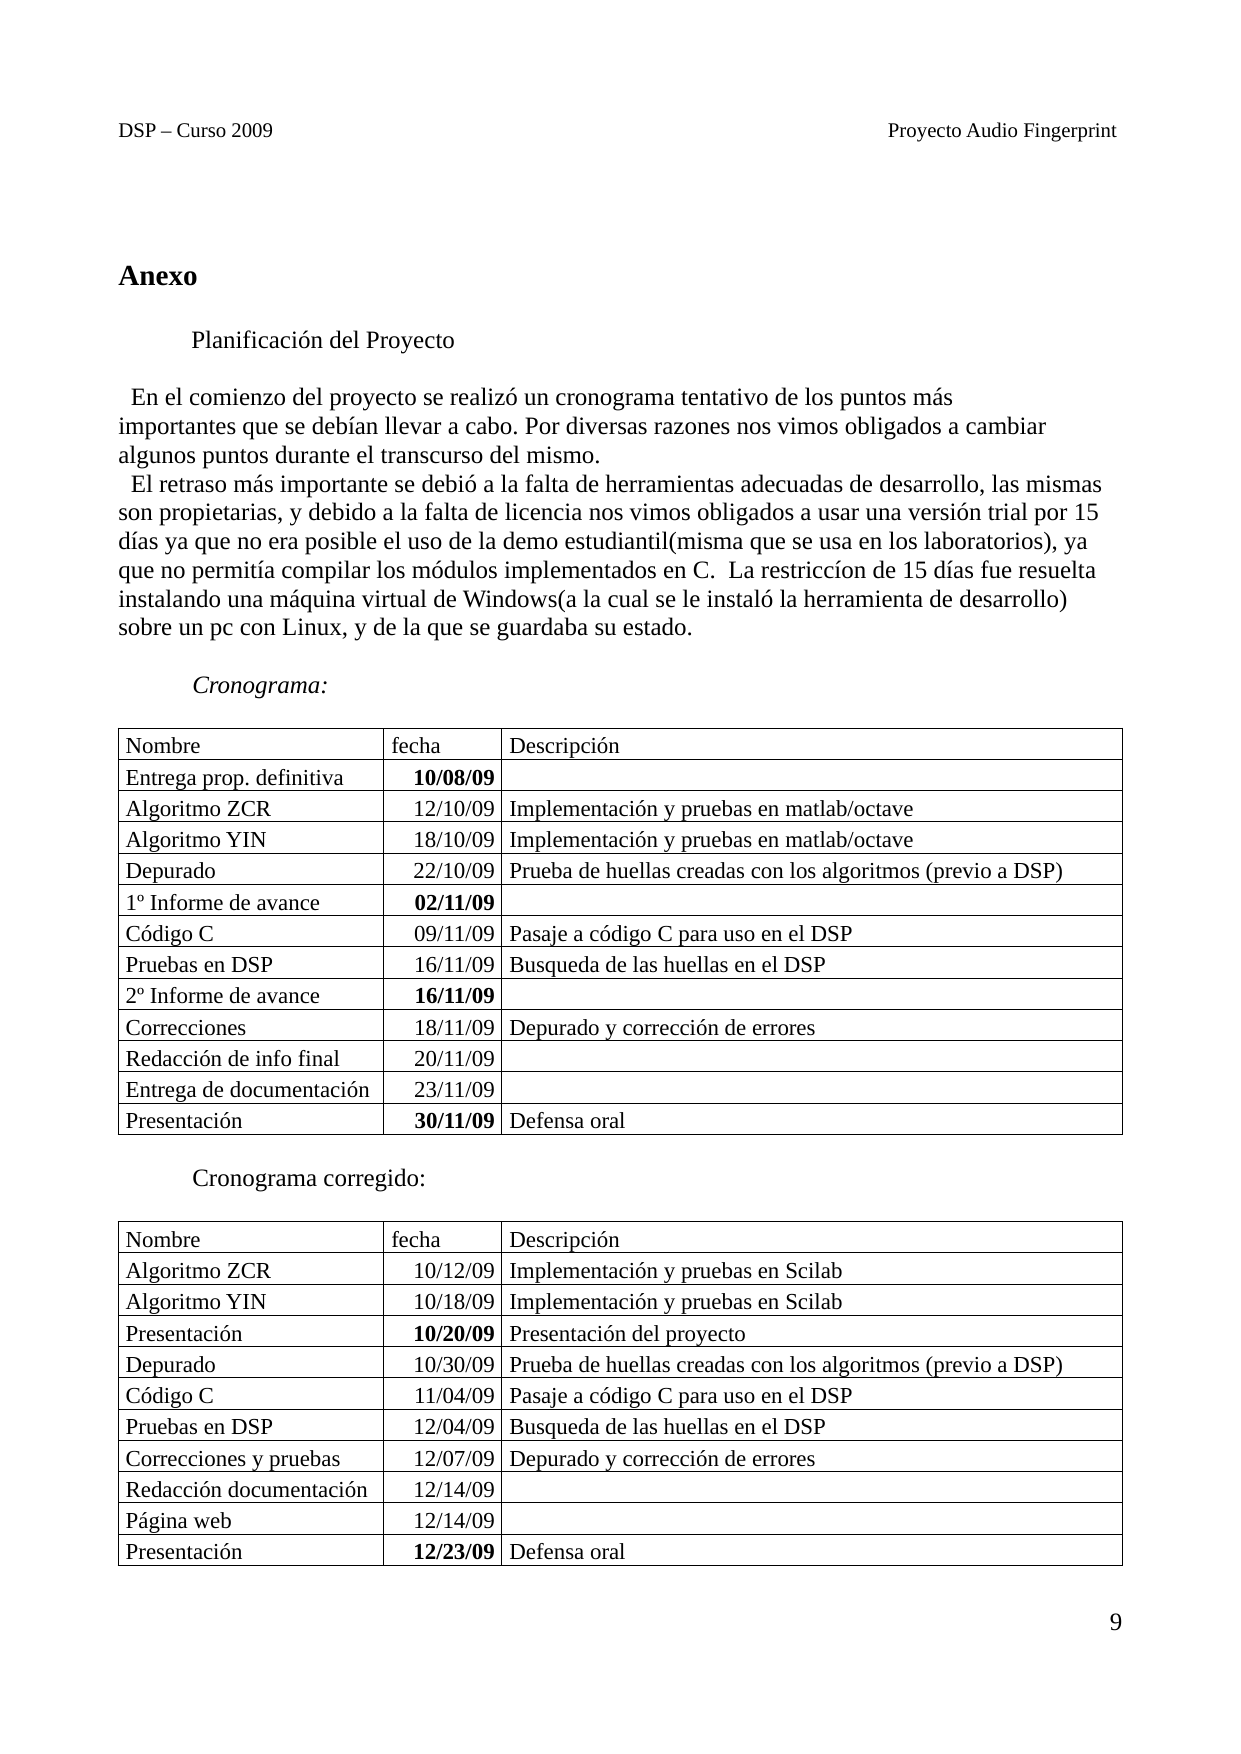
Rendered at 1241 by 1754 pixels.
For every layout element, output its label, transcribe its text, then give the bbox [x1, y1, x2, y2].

table_cell 18/11/09 [384, 1010, 501, 1040]
table_cell Algoritmo ZCR [119, 1253, 383, 1283]
table_cell 04/12/09 [384, 1410, 501, 1440]
table_cell [502, 1041, 1122, 1071]
table_cell 16/11/09 [384, 947, 501, 977]
table_cell [502, 1472, 1122, 1502]
table_cell Implementación y pruebas en matlab/octave [502, 791, 1122, 821]
table_cell Depurado y corrección de errores [502, 1441, 1122, 1471]
text En el comienzo del proyecto se realizó un cronograma tentativo de los puntos más [118, 382, 1122, 411]
table_cell Entrega prop. definitiva [119, 760, 383, 790]
table_header fecha [384, 1222, 501, 1252]
table_header Nombre [119, 1222, 383, 1252]
table_cell [502, 1072, 1122, 1102]
table_cell Implementación y pruebas en Scilab [502, 1285, 1122, 1315]
table_cell Pasaje a código C para uso en el DSP [502, 1378, 1122, 1408]
table_cell Correcciones y pruebas [119, 1441, 383, 1471]
table_cell Página web [119, 1503, 383, 1533]
table_cell Presentación [119, 1316, 383, 1346]
table_cell 2º Informe de avance [119, 979, 383, 1009]
table_cell Algoritmo YIN [119, 1285, 383, 1315]
table_cell Presentación [119, 1104, 383, 1134]
table_cell 02/11/09 [384, 885, 501, 915]
text El retraso más importante se debió a la falta de herramientas adecuadas de desarrollo, las mismas son propietarias, y debido a la falta de licencia nos vimos obligados a usar una versión trial por 15 días ya que no era posible el uso de la demo estudiantil(misma que se usa en los laboratorios), ya que no permitía compilar los módulos implementados en C. La restriccíon de 15 días fue resuelta instalando una máquina virtual de Windows(a la cual se le instaló la herramienta de desarrollo) sobre un pc con Linux, y de la que se guardaba su estado. [118, 469, 1122, 641]
table_cell 18/10/09 [384, 822, 501, 852]
table_cell 23/12/09 [384, 1535, 501, 1565]
table_cell 16/11/09 [384, 979, 501, 1009]
table_cell Depurado [119, 854, 383, 884]
text Planificación del Proyecto [118, 325, 1122, 354]
table_cell [502, 979, 1122, 1009]
table_cell Correcciones [119, 1010, 383, 1040]
table_cell Algoritmo YIN [119, 822, 383, 852]
table_cell Busqueda de las huellas en el DSP [502, 1410, 1122, 1440]
table_cell Redacción de info final [119, 1041, 383, 1071]
table_cell Depurado y corrección de errores [502, 1010, 1122, 1040]
table_cell Código C [119, 1378, 383, 1408]
text importantes que se debían llevar a cabo. Por diversas razones nos vimos obligados a cambiar algunos puntos durante el transcurso del mismo. [118, 411, 1122, 469]
table_cell 12/10/09 [384, 791, 501, 821]
text Cronograma: [118, 670, 1122, 699]
table_cell Pruebas en DSP [119, 947, 383, 977]
table_header Descripción [502, 729, 1122, 759]
table_cell 23/11/09 [384, 1072, 501, 1102]
table_cell Presentación del proyecto [502, 1316, 1122, 1346]
table_cell Busqueda de las huellas en el DSP [502, 947, 1122, 977]
table_cell 14/12/09 [384, 1503, 501, 1533]
table_cell Prueba de huellas creadas con los algoritmos (previo a DSP) [502, 854, 1122, 884]
table_cell 20/10/09 [384, 1316, 501, 1346]
table_cell [502, 760, 1122, 790]
table_cell [502, 885, 1122, 915]
table_cell Defensa oral [502, 1535, 1122, 1565]
table_cell Presentación [119, 1535, 383, 1565]
table_cell 22/10/09 [384, 854, 501, 884]
table_cell Algoritmo ZCR [119, 791, 383, 821]
table_header fecha [384, 729, 501, 759]
table_cell Defensa oral [502, 1104, 1122, 1134]
table_cell 1º Informe de avance [119, 885, 383, 915]
table_cell 08/10/09 [384, 760, 501, 790]
table_cell 30/10/09 [384, 1347, 501, 1377]
table_cell Implementación y pruebas en Scilab [502, 1253, 1122, 1283]
table_cell 04/11/09 [384, 1378, 501, 1408]
table_cell Implementación y pruebas en matlab/octave [502, 822, 1122, 852]
table_cell 09/11/09 [384, 916, 501, 946]
table_cell 30/11/09 [384, 1104, 501, 1134]
table_cell 18/10/09 [384, 1285, 501, 1315]
table_cell Depurado [119, 1347, 383, 1377]
table_cell 07/12/09 [384, 1441, 501, 1471]
table_cell Pruebas en DSP [119, 1410, 383, 1440]
text Cronograma corregido: [118, 1163, 1122, 1192]
table_header Descripción [502, 1222, 1122, 1252]
table_cell 12/10/09 [384, 1253, 501, 1283]
text Anexo [118, 258, 1122, 291]
table_header Nombre [119, 729, 383, 759]
table_cell Redacción documentación [119, 1472, 383, 1502]
table_cell 20/11/09 [384, 1041, 501, 1071]
table_cell 14/12/09 [384, 1472, 501, 1502]
table_cell Pasaje a código C para uso en el DSP [502, 916, 1122, 946]
table_cell Entrega de documentación [119, 1072, 383, 1102]
table_cell Código C [119, 916, 383, 946]
table_cell [502, 1503, 1122, 1533]
table_cell Prueba de huellas creadas con los algoritmos (previo a DSP) [502, 1347, 1122, 1377]
